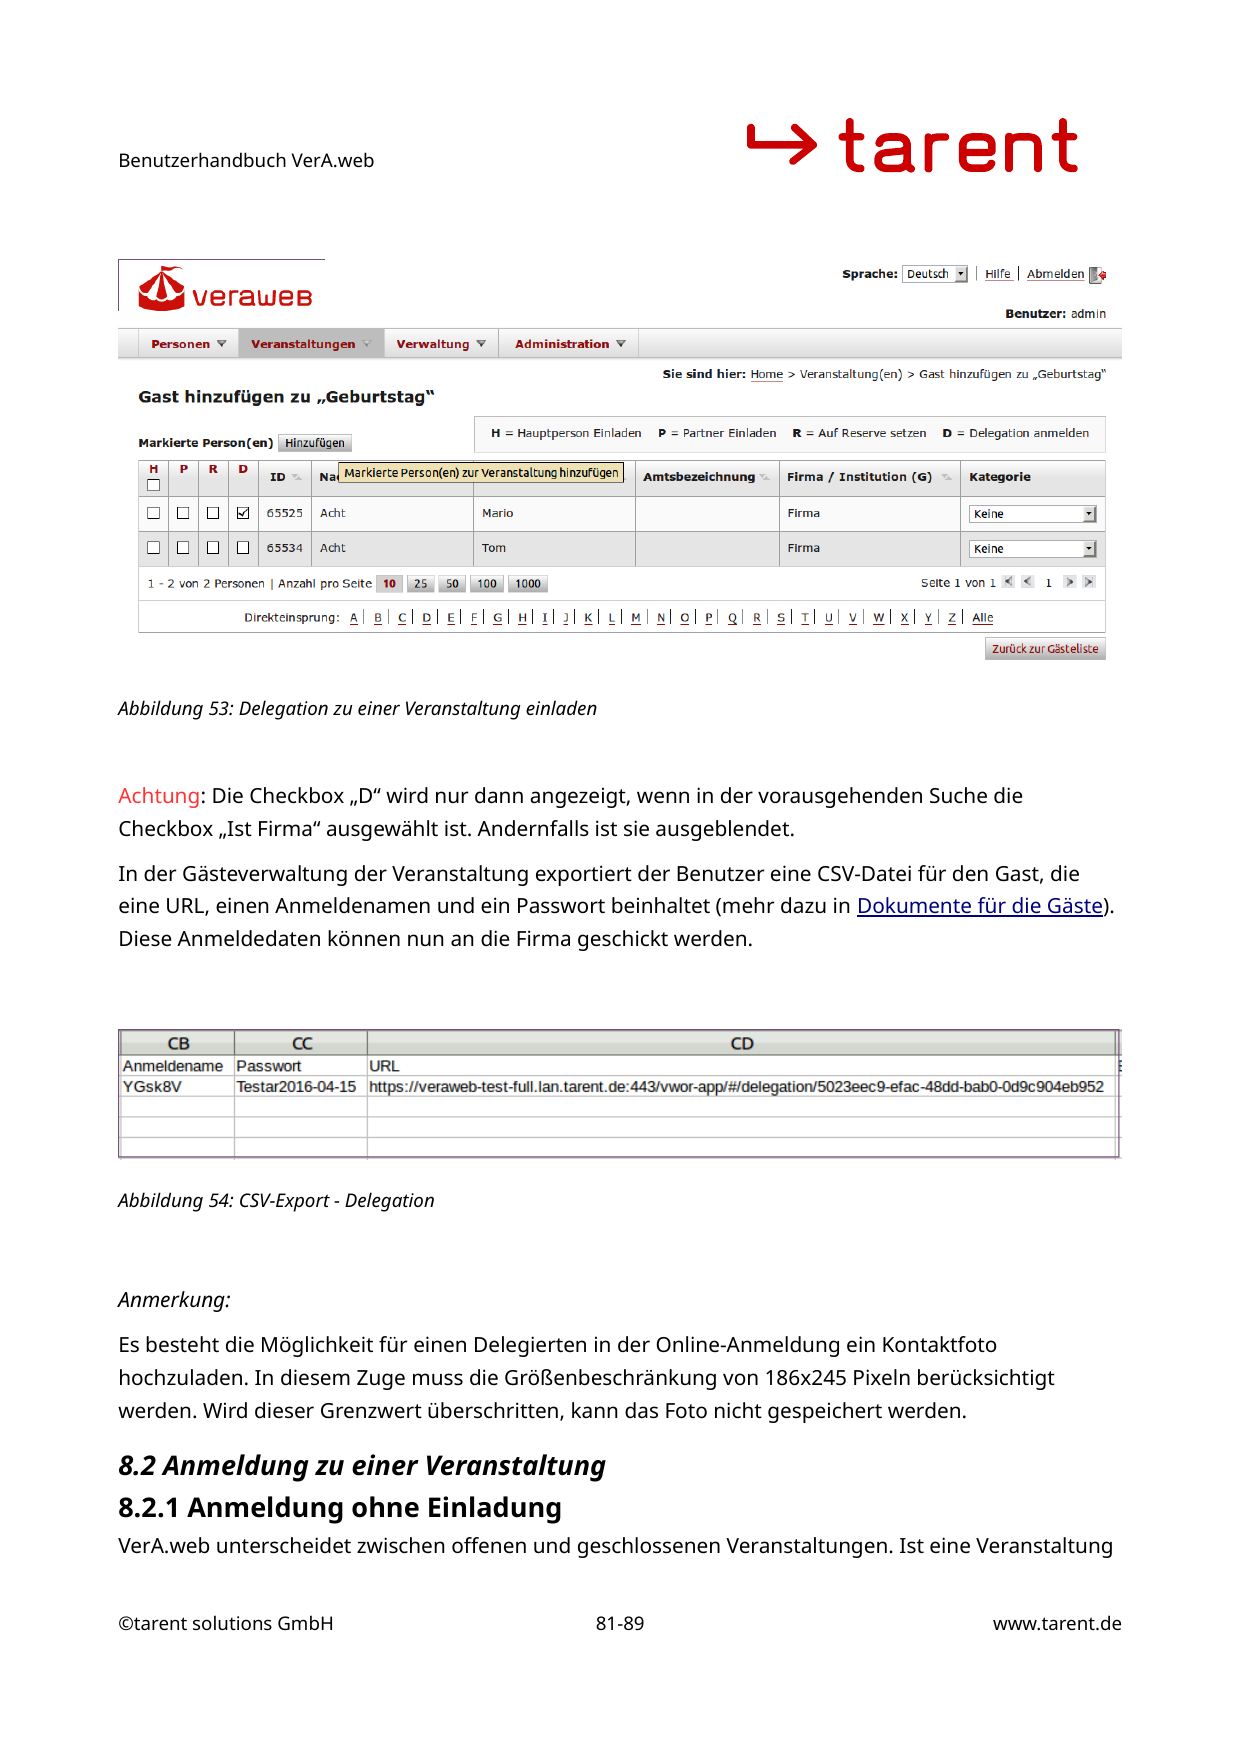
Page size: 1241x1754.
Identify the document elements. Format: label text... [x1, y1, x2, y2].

text VerA.web unterscheidet zwischen offenen und geschlossenen Veranstaltungen. Ist eine Veranstaltung [118, 1531, 1122, 1559]
subtitle Anmeldung zu einer Veranstaltung [118, 1446, 1122, 1483]
subtitle Anmeldung ohne Einladung [118, 1488, 1122, 1525]
text Abbildung 54: CSV-Export - Delegation [118, 1160, 1122, 1213]
text Es besteht die Möglichkeit für einen Delegierten in der Online-Anmeldung ein Kontaktfoto hochzuladen. In diesem Zuge muss die Größenbeschränkung von 186x245 Pixeln berücksichtigt werden. Wird dieser Grenzwert überschritten, kann das Foto nicht gespeichert werden. [118, 1331, 1122, 1424]
picture [118, 259, 1122, 668]
picture [118, 1029, 1122, 1160]
text Achtung: Die Checkbox „D“ wird nur dann angezeigt, wenn in der vorausgehenden Suche die Checkbox „Ist Firma“ ausgewählt ist. Andernfalls ist sie ausgeblendet. [118, 781, 1122, 842]
text Anmerkung: [118, 1286, 1122, 1314]
text Abbildung 53: Delegation zu einer Veranstaltung einladen [118, 668, 1122, 721]
text In der Gästeverwaltung der Veranstaltung exportiert der Benutzer eine CSV-Datei für den Gast, die eine URL, einen Anmeldenamen und ein Passwort beinhaltet (mehr dazu in Dokumente für die Gäste). Diese Anmeldedaten können nun an die Firma geschickt werden. [118, 859, 1122, 952]
